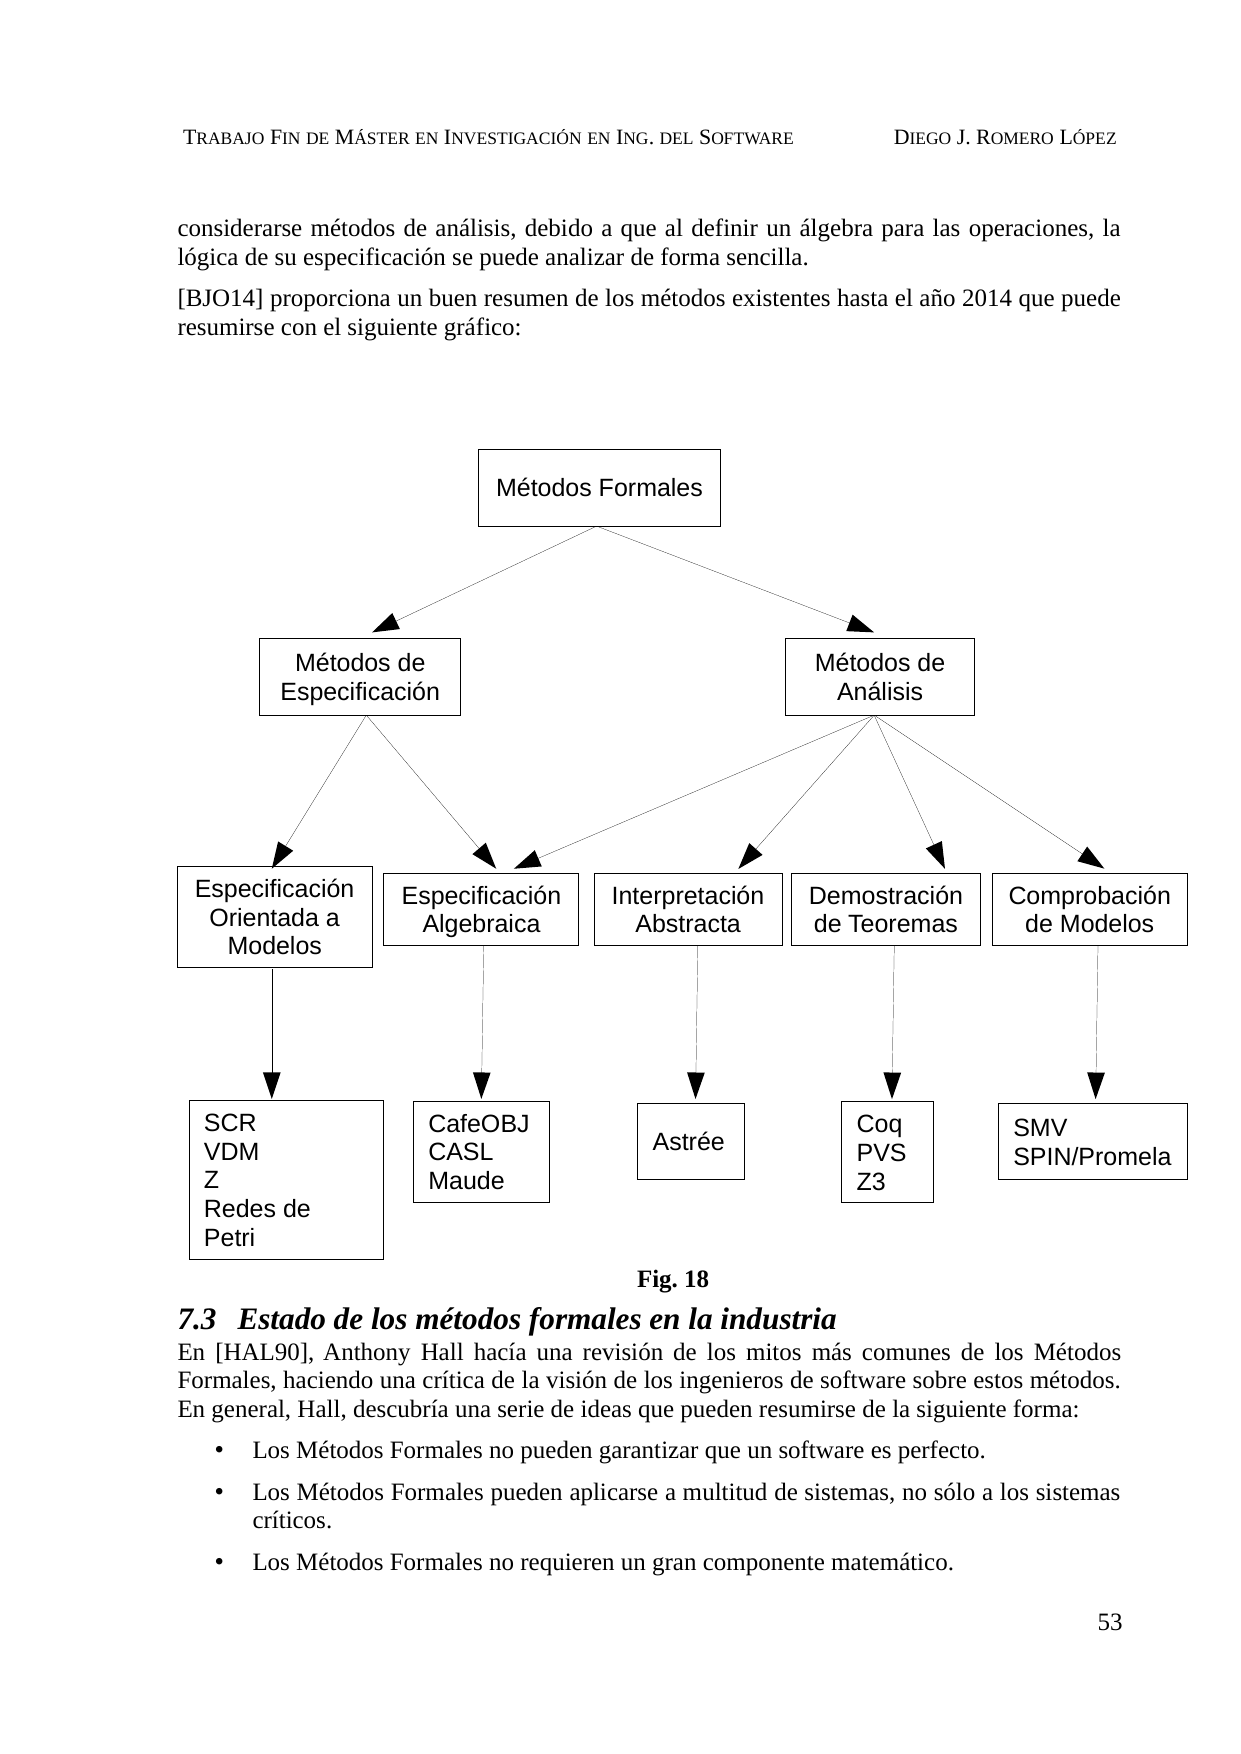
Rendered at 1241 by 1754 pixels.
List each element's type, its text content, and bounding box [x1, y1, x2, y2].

subtitle Estado de los métodos formales en la industria [177, 1301, 1122, 1337]
list Los Métodos Formales no requieren un gran componente matemático. [215, 1547, 1122, 1575]
list Los Métodos Formales no pueden garantizar que un software es perfecto. [215, 1435, 1122, 1464]
text En [HAL90], Anthony Hall hacía una revisión de los mitos más comunes de los Métodos Formales, haciendo una crítica de la visión de los ingenieros de software sobre estos métodos. En general, Hall, descubría una serie de ideas que pueden resumirse de la siguiente forma: [177, 1337, 1122, 1423]
text [BJO14] proporciona un buen resumen de los métodos existentes hasta el año 2014 que puede resumirse con el siguiente gráfico: [177, 283, 1122, 341]
list Los Métodos Formales pueden aplicarse a multitud de sistemas, no sólo a los sistemas críticos. [215, 1477, 1122, 1534]
text considerarse métodos de análisis, debido a que al definir un álgebra para las operaciones, la lógica de su especificación se puede analizar de forma sencilla. [177, 213, 1122, 271]
